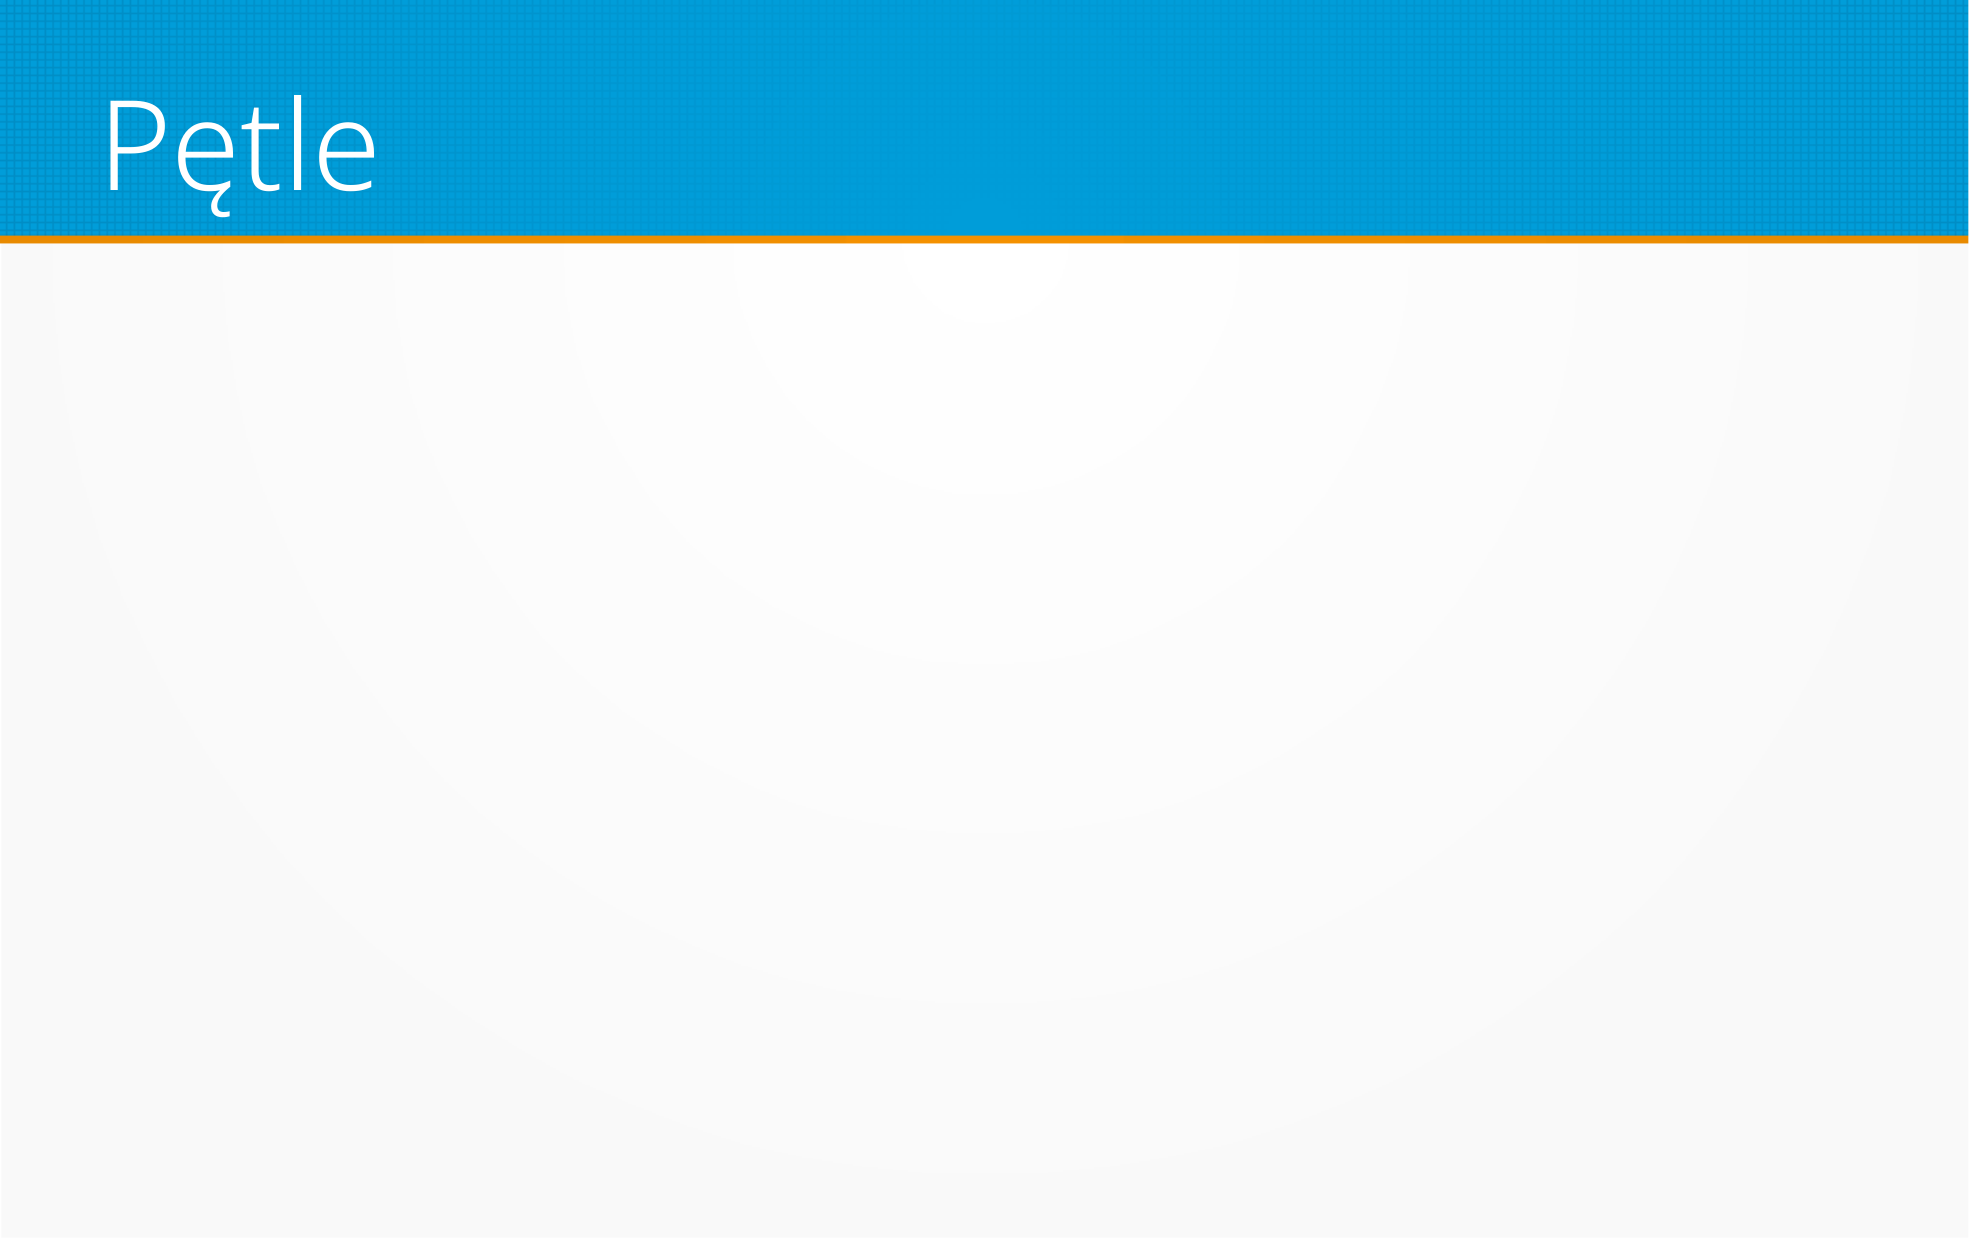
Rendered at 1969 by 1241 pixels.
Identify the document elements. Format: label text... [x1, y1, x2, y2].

picture [0, 236, 1969, 1241]
title Pętle [98, 19, 1870, 227]
